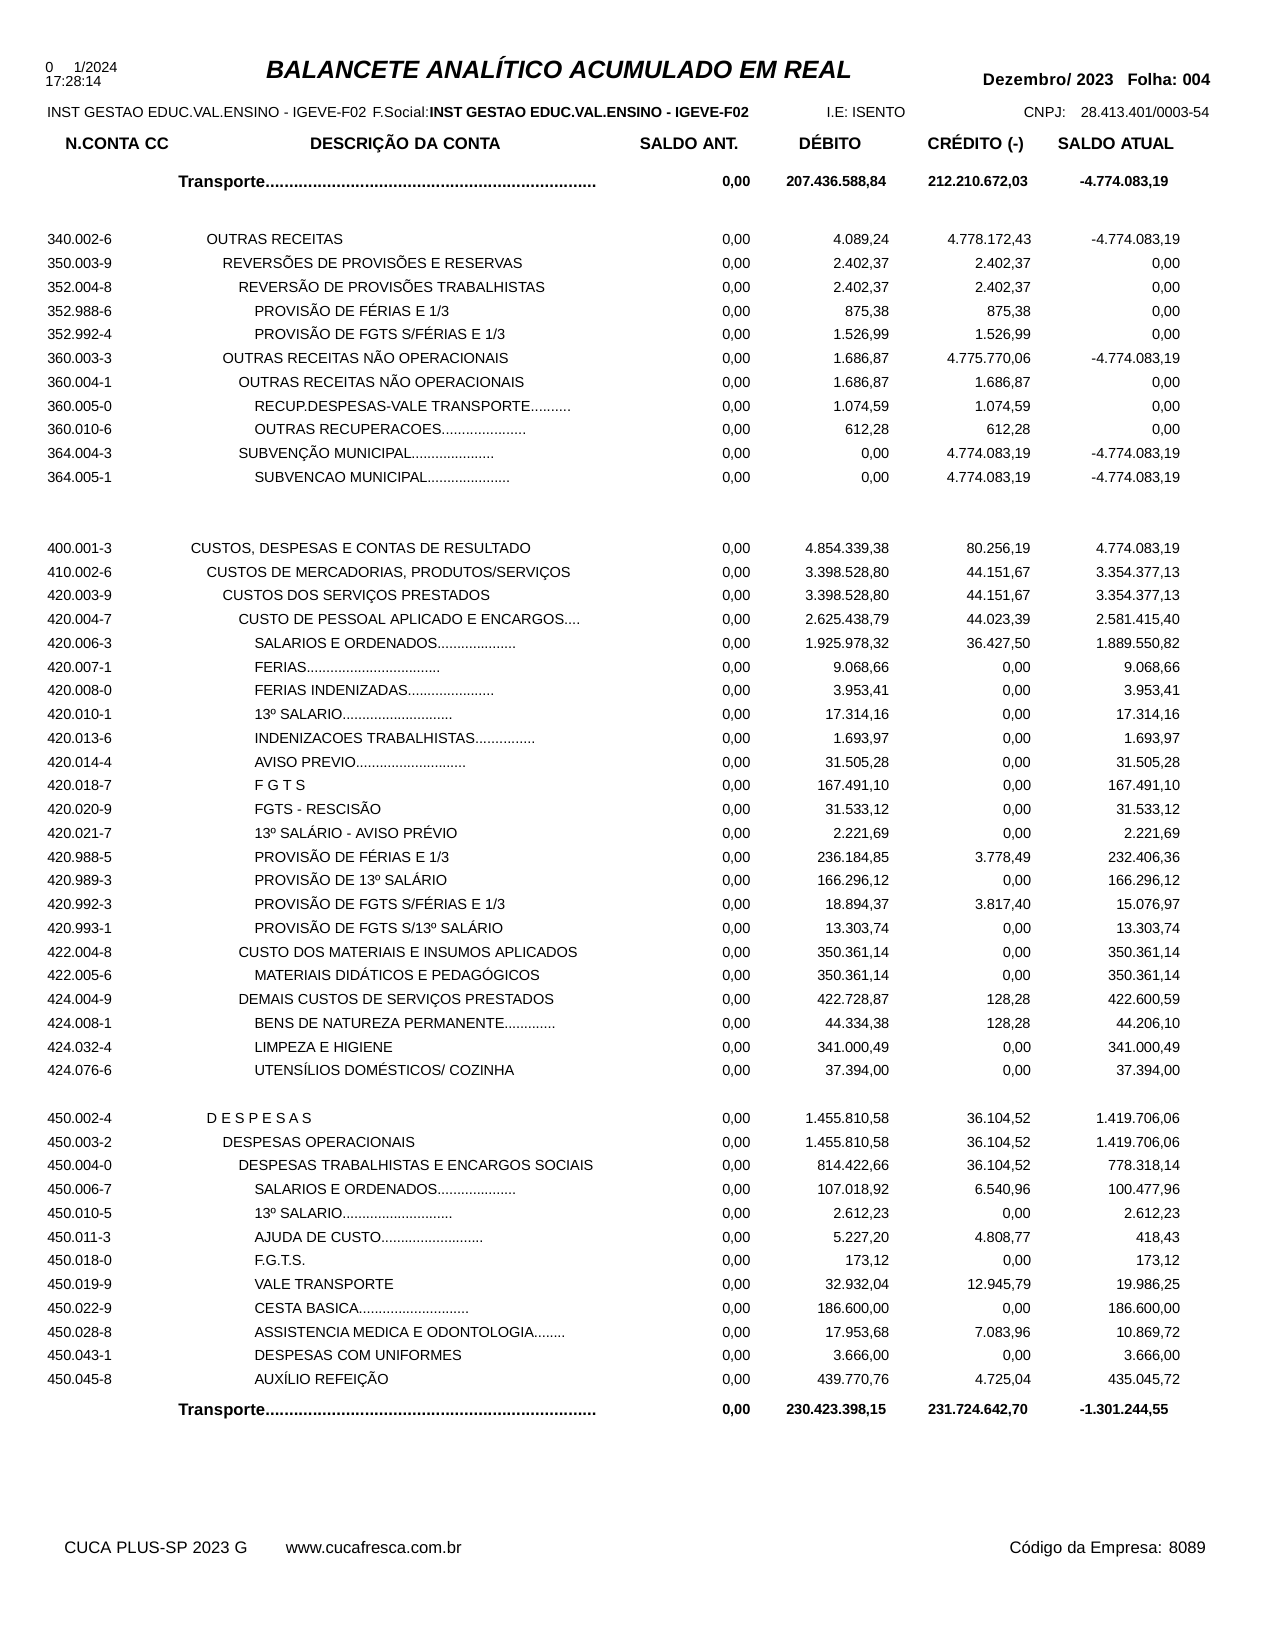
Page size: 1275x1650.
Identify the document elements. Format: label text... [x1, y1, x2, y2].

text 420.993-1 [47, 920, 134, 937]
text 0,00 [722, 612, 772, 628]
text 1.686,87 [974, 374, 1053, 391]
text 450.002-4 [47, 1110, 134, 1127]
text 352.988-6 [47, 303, 134, 319]
text 422.004-8 [47, 944, 134, 960]
text CUSTOS DOS SERVIÇOS PRESTADOS [222, 588, 604, 604]
text 236.184,85 [817, 849, 911, 865]
text 424.004-9 [47, 992, 134, 1008]
text 3.778,49 [975, 849, 1053, 865]
text 0,00 [1003, 1063, 1053, 1079]
text 420.004-7 [47, 612, 134, 628]
text 418,43 [1136, 1229, 1202, 1245]
text 1.686,87 [833, 374, 911, 391]
text PROVISÃO DE 13º SALÁRIO [254, 873, 471, 889]
text 0,00 [722, 1402, 772, 1418]
text 0,00 [722, 540, 772, 557]
text INDENIZACOES TRABALHISTAS............... [254, 730, 561, 747]
text 0,00 [722, 1063, 772, 1079]
text 2.612,23 [1124, 1205, 1202, 1222]
text 420.014-4 [47, 754, 134, 770]
text 0,00 [722, 992, 772, 1008]
text 410.002-6 [47, 564, 134, 580]
text 3.666,00 [833, 1348, 911, 1364]
text AUXÍLIO REFEIÇÃO [254, 1372, 592, 1388]
text 17.314,16 [825, 707, 911, 723]
text 0,00 [1003, 944, 1053, 960]
text 0,00 [1003, 825, 1053, 842]
text 0,00 [722, 659, 772, 675]
text 167.491,10 [817, 778, 911, 794]
text 439.770,76 [817, 1372, 911, 1388]
text 450.019-9 [47, 1277, 134, 1293]
text 31.533,12 [825, 802, 911, 818]
text 0,00 [722, 1158, 772, 1174]
text 420.010-1 [47, 707, 134, 723]
text 420.988-5 [47, 849, 134, 865]
text 0,00 [1002, 968, 1052, 984]
text 0,00 [722, 1229, 772, 1245]
text 17.953,68 [825, 1324, 911, 1340]
text -4.774.083,19 [1091, 351, 1202, 367]
text 0,00 [722, 707, 772, 723]
text 352.004-8 [47, 279, 134, 296]
text CRÉDITO (-) [927, 134, 1049, 153]
text BENS DE NATUREZA PERMANENTE............. [254, 1015, 603, 1032]
text PROVISÃO DE FÉRIAS E 1/3 [254, 849, 473, 865]
text 422.005-6 [47, 968, 134, 984]
text 0,00 [722, 256, 772, 272]
text F G T S [254, 778, 327, 794]
text 0,00 [1003, 802, 1053, 818]
text 0,00 [722, 1182, 772, 1198]
text 2.221,69 [833, 825, 911, 842]
text 778.318,14 [1108, 1158, 1202, 1174]
text ASSISTENCIA MEDICA E ODONTOLOGIA........ [254, 1324, 592, 1340]
text 10.869,72 [1116, 1324, 1202, 1340]
text 3.398.528,80 [805, 564, 911, 580]
text 612,28 [986, 422, 1053, 438]
text 4.854.339,38 [805, 540, 911, 557]
text 450.043-1 [47, 1348, 134, 1364]
text 350.003-9 [47, 256, 134, 272]
text 0,00 [1003, 1253, 1053, 1269]
text 0,00 [1003, 1039, 1053, 1055]
text 450.006-7 [47, 1182, 134, 1198]
text 1.455.810,58 [805, 1110, 911, 1127]
text UTENSÍLIOS DOMÉSTICOS/ COZINHA [254, 1063, 539, 1079]
text 8/01/2024 [75, 59, 139, 76]
text SUBVENCAO MUNICIPAL..................... [254, 469, 598, 486]
text 0,00 [1002, 1300, 1053, 1317]
text RECUP.DESPESAS-VALE TRANSPORTE.......... [254, 398, 598, 414]
text 0,00 [722, 564, 772, 580]
text -4.774.083,19 [1091, 232, 1202, 248]
text 350.361,14 [1108, 944, 1202, 960]
text OUTRAS RECUPERACOES..................... [254, 422, 598, 438]
text 450.004-0 [47, 1158, 134, 1174]
text 2.625.438,79 [805, 612, 911, 628]
text 1.074,59 [833, 398, 911, 414]
text 422.728,87 [817, 992, 911, 1008]
text 0,00 [1003, 920, 1053, 937]
text CUSTOS, DESPESAS E CONTAS DE RESULTADO [191, 540, 604, 557]
text 1.526,99 [833, 327, 911, 343]
text 36.427,50 [966, 635, 1053, 652]
text 450.010-5 [47, 1205, 134, 1222]
text 4.725,04 [975, 1372, 1053, 1388]
text 0,00 [1152, 279, 1202, 296]
text N.CONTA CC [65, 134, 194, 153]
text 450.028-8 [47, 1324, 134, 1340]
text 0,00 [722, 683, 772, 699]
text 4.089,24 [833, 232, 911, 248]
text 128,28 [986, 992, 1053, 1008]
text 2.221,69 [1124, 825, 1202, 842]
text 13º SALARIO............................ [254, 1205, 618, 1222]
text 0,00 [722, 1205, 772, 1222]
text CUSTO DE PESSOAL APLICADO E ENCARGOS.... [238, 612, 604, 628]
text 5.227,20 [833, 1229, 911, 1245]
text 0,00 [722, 1253, 772, 1269]
text 2.612,23 [833, 1205, 911, 1222]
text 0,00 [722, 374, 772, 391]
text 0,00 [1152, 256, 1202, 272]
text OUTRAS RECEITAS [206, 232, 366, 248]
text 0,00 [722, 1039, 772, 1055]
text 9.068,66 [833, 659, 911, 675]
text 100.477,96 [1108, 1182, 1202, 1198]
text SUBVENÇÃO MUNICIPAL..................... [238, 446, 598, 462]
text 36.104,52 [967, 1158, 1053, 1174]
text 167.491,10 [1108, 778, 1202, 794]
text 44.023,39 [966, 612, 1053, 628]
text 360.004-1 [47, 374, 134, 391]
text 0,00 [1152, 422, 1202, 438]
text 0,00 [1152, 303, 1202, 319]
text 435.045,72 [1108, 1372, 1202, 1388]
text 350.361,14 [817, 944, 911, 960]
text 212.210.672,03 [928, 174, 1050, 190]
text 32.932,04 [825, 1277, 911, 1293]
text 1.074,59 [974, 398, 1053, 414]
text 340.002-6 [47, 232, 134, 248]
text 0,00 [722, 469, 772, 486]
text 7:28:14 [53, 76, 139, 89]
text 400.001-3 [47, 540, 134, 557]
text -1.301.244,55 [1079, 1402, 1191, 1418]
text 4.778.172,43 [947, 232, 1053, 248]
text 0,00 [722, 968, 772, 984]
text 1.419.706,06 [1096, 1134, 1202, 1150]
text 0,00 [1152, 398, 1202, 414]
text 3.817,40 [975, 897, 1053, 913]
text I.E: ISENTO [826, 105, 927, 121]
text 1.693,97 [833, 730, 911, 747]
text 352.992-4 [47, 327, 134, 343]
text 0,00 [722, 446, 772, 462]
text 230.423.398,15 [786, 1402, 908, 1418]
text 0,00 [722, 232, 772, 248]
text DESPESAS COM UNIFORMES [254, 1348, 592, 1364]
text 0,00 [722, 802, 772, 818]
text 0,00 [722, 422, 772, 438]
text 3.953,41 [1124, 683, 1202, 699]
text 231.724.642,70 [928, 1402, 1050, 1418]
text CNPJ: 28.413.401/0003-54 [1023, 105, 1234, 121]
text 9.068,66 [1124, 659, 1202, 675]
text 450.022-9 [47, 1300, 134, 1317]
text 17.314,16 [1116, 707, 1202, 723]
text 31.505,28 [1116, 754, 1202, 770]
text 0,00 [722, 1015, 772, 1032]
text 0,00 [1003, 1348, 1053, 1364]
text 875,38 [987, 303, 1053, 319]
text INST GESTAO EDUC.VAL.ENSINO - IGEVE-F02 F.Social:INST GESTAO EDUC.VAL.ENSINO - IGEVE-F02 [47, 105, 778, 121]
text 36.104,52 [967, 1134, 1053, 1150]
text 166.296,12 [1108, 873, 1202, 889]
text 7.083,96 [974, 1324, 1053, 1340]
text 13.303,74 [825, 920, 911, 937]
text PROVISÃO DE FÉRIAS E 1/3 [254, 303, 571, 319]
text 44.151,67 [966, 564, 1053, 580]
text 450.011-3 [47, 1229, 134, 1245]
text DESPESAS OPERACIONAIS [222, 1134, 618, 1150]
text 360.005-0 [47, 398, 134, 414]
text 350.361,14 [817, 968, 911, 984]
text 1.686,87 [833, 351, 911, 367]
text LIMPEZA E HIGIENE [254, 1039, 603, 1055]
text SALDO ANT. [639, 134, 765, 153]
text 0,00 [1152, 374, 1202, 391]
text Transporte...................................................................... [178, 172, 622, 191]
text 612,28 [845, 422, 911, 438]
text 0,00 [722, 635, 772, 652]
text 0 [45, 59, 75, 76]
text DESCRIÇÃO DA CONTA [310, 134, 526, 153]
text 420.992-3 [47, 897, 134, 913]
text 2.402,37 [833, 256, 911, 272]
text 0,00 [722, 849, 772, 865]
text 420.018-7 [47, 778, 134, 794]
text 422.600,59 [1108, 992, 1202, 1008]
text 1.693,97 [1124, 730, 1202, 747]
text Transporte...................................................................... [178, 1400, 622, 1419]
text 0,00 [722, 1277, 772, 1293]
text 0,00 [722, 897, 772, 913]
text Dezembro/ 2023 Folha: 004 [983, 71, 1234, 89]
text OUTRAS RECEITAS NÃO OPERACIONAIS [238, 374, 598, 391]
text 12.945,79 [967, 1277, 1053, 1293]
text 37.394,00 [1116, 1063, 1202, 1079]
text 3.953,41 [833, 683, 911, 699]
text 19.986,25 [1116, 1277, 1202, 1293]
text 0,00 [722, 1110, 772, 1127]
text 207.436.588,84 [786, 174, 908, 190]
text DÉBITO [799, 134, 887, 153]
text 4.808,77 [974, 1229, 1053, 1245]
text OUTRAS RECEITAS NÃO OPERACIONAIS [222, 351, 598, 367]
text 128,28 [986, 1015, 1053, 1032]
text MATERIAIS DIDÁTICOS E PEDAGÓGICOS [254, 968, 603, 984]
text REVERSÃO DE PROVISÕES TRABALHISTAS [238, 279, 571, 296]
text 1.419.706,06 [1096, 1110, 1202, 1127]
text Código da Empresa: 8089 [1009, 1539, 1230, 1558]
text 1.455.810,58 [805, 1134, 911, 1150]
text 0,00 [861, 446, 911, 462]
text DEMAIS CUSTOS DE SERVIÇOS PRESTADOS [238, 992, 603, 1008]
text 420.006-3 [47, 635, 134, 652]
text 0,00 [722, 327, 772, 343]
text 0,00 [722, 873, 772, 889]
text -4.774.083,19 [1091, 446, 1202, 462]
text 3.398.528,80 [805, 588, 911, 604]
text 424.008-1 [47, 1015, 134, 1032]
text 1.925.978,32 [805, 635, 911, 652]
text 0,00 [722, 1348, 772, 1364]
text AJUDA DE CUSTO.......................... [254, 1229, 618, 1245]
text 186.600,00 [817, 1300, 911, 1317]
text F.G.T.S. [254, 1253, 618, 1269]
text 0,00 [1152, 327, 1202, 343]
text 0,00 [722, 730, 772, 747]
text 6.540,96 [974, 1182, 1053, 1198]
text FERIAS.................................. [254, 659, 604, 675]
text 0,00 [1002, 659, 1053, 675]
text 450.045-8 [47, 1372, 134, 1388]
text 31.505,28 [825, 754, 911, 770]
text 3.354.377,13 [1096, 588, 1202, 604]
text 15.076,97 [1116, 897, 1202, 913]
text 0,00 [722, 279, 772, 296]
text CUCA PLUS-SP 2023 G [64, 1539, 272, 1558]
text 0,00 [1002, 683, 1052, 699]
text 37.394,00 [825, 1063, 911, 1079]
text CUSTOS DE MERCADORIAS, PRODUTOS/SERVIÇOS [206, 564, 604, 580]
text 4.775.770,06 [947, 351, 1053, 367]
text 0,00 [722, 944, 772, 960]
text 44.206,10 [1116, 1015, 1202, 1032]
text 232.406,36 [1108, 849, 1202, 865]
text 4.774.083,19 [947, 469, 1053, 486]
text 364.004-3 [47, 446, 134, 462]
text 173,12 [845, 1253, 911, 1269]
text 173,12 [1136, 1253, 1202, 1269]
text 0,00 [722, 1300, 772, 1317]
text 3.666,00 [1124, 1348, 1202, 1364]
text 31.533,12 [1116, 802, 1202, 818]
text 420.989-3 [47, 873, 134, 889]
text PROVISÃO DE FGTS S/FÉRIAS E 1/3 [254, 897, 603, 913]
text 0,00 [722, 754, 772, 770]
text 0,00 [722, 174, 772, 190]
text 4.774.083,19 [947, 446, 1053, 462]
text 0,00 [1003, 778, 1053, 794]
text 0,00 [861, 469, 911, 486]
text 0,00 [722, 588, 772, 604]
text 814.422,66 [817, 1158, 911, 1174]
text 2.402,37 [833, 279, 911, 296]
text 3.354.377,13 [1096, 564, 1202, 580]
text CUSTO DOS MATERIAIS E INSUMOS APLICADOS [238, 944, 603, 960]
text 0,00 [722, 1134, 772, 1150]
text 424.032-4 [47, 1039, 134, 1055]
text VALE TRANSPORTE [254, 1277, 417, 1293]
text 341.000,49 [817, 1039, 911, 1055]
text 0,00 [722, 1372, 772, 1388]
text 18.894,37 [825, 897, 911, 913]
text 424.076-6 [47, 1063, 134, 1079]
text www.cucafresca.com.br [286, 1539, 488, 1558]
text 875,38 [845, 303, 911, 319]
text 44.334,38 [825, 1015, 911, 1032]
text 450.003-2 [47, 1134, 134, 1150]
text 186.600,00 [1108, 1300, 1202, 1317]
text FERIAS INDENIZADAS...................... [254, 683, 520, 699]
text 2.402,37 [975, 279, 1053, 296]
text 36.104,52 [967, 1110, 1053, 1127]
text -4.774.083,19 [1079, 173, 1198, 190]
text 0,00 [1002, 707, 1052, 723]
text SALARIOS E ORDENADOS.................... [254, 1182, 618, 1198]
text 360.003-3 [47, 351, 134, 367]
text SALARIOS E ORDENADOS.................... [254, 635, 604, 652]
text 420.020-9 [47, 802, 134, 818]
text PROVISÃO DE FGTS S/FÉRIAS E 1/3 [254, 327, 598, 343]
text 0,00 [722, 303, 772, 319]
text 360.010-6 [47, 422, 134, 438]
text 0,00 [722, 778, 772, 794]
text 1.889.550,82 [1096, 635, 1202, 652]
text BALANCETE ANALÍTICO ACUMULADO EM REAL [266, 57, 876, 84]
text D E S P E S A S [206, 1110, 335, 1127]
text CESTA BASICA............................ [254, 1300, 592, 1317]
text 0,00 [1003, 730, 1053, 747]
text 166.296,12 [817, 873, 911, 889]
text 0,00 [1003, 873, 1053, 889]
text 2.402,37 [975, 256, 1053, 272]
text 420.008-0 [47, 683, 134, 699]
text FGTS - RESCISÃO [254, 802, 403, 818]
text 80.256,19 [966, 540, 1053, 557]
text 420.013-6 [47, 730, 134, 747]
text 0,00 [722, 825, 772, 842]
text 13º SALARIO............................ [254, 707, 520, 723]
text 364.005-1 [47, 469, 134, 486]
text 0,00 [722, 351, 772, 367]
text 1 [45, 76, 53, 89]
text 0,00 [722, 1324, 772, 1340]
text REVERSÕES DE PROVISÕES E RESERVAS [222, 256, 571, 272]
text - [272, 1539, 286, 1558]
text 4.774.083,19 [1096, 540, 1202, 557]
text 13.303,74 [1116, 920, 1202, 937]
text 0,00 [722, 398, 772, 414]
text 0,00 [722, 920, 772, 937]
text SALDO ATUAL [1058, 134, 1198, 153]
text PROVISÃO DE FGTS S/13º SALÁRIO [254, 920, 603, 937]
text 420.021-7 [47, 825, 134, 842]
text 350.361,14 [1108, 968, 1202, 984]
text 13º SALÁRIO - AVISO PRÉVIO [254, 825, 483, 842]
text 2.581.415,40 [1096, 612, 1202, 628]
text AVISO PREVIO............................ [254, 754, 561, 770]
text DESPESAS TRABALHISTAS E ENCARGOS SOCIAIS [238, 1158, 618, 1174]
text 420.007-1 [47, 659, 134, 675]
text 0,00 [1002, 1205, 1053, 1222]
text -4.774.083,19 [1091, 469, 1202, 486]
text 44.151,67 [966, 588, 1053, 604]
text 450.018-0 [47, 1253, 134, 1269]
text 341.000,49 [1108, 1039, 1202, 1055]
text 107.018,92 [817, 1182, 911, 1198]
text 0,00 [1002, 754, 1052, 770]
text 420.003-9 [47, 588, 134, 604]
text 1.526,99 [975, 327, 1053, 343]
